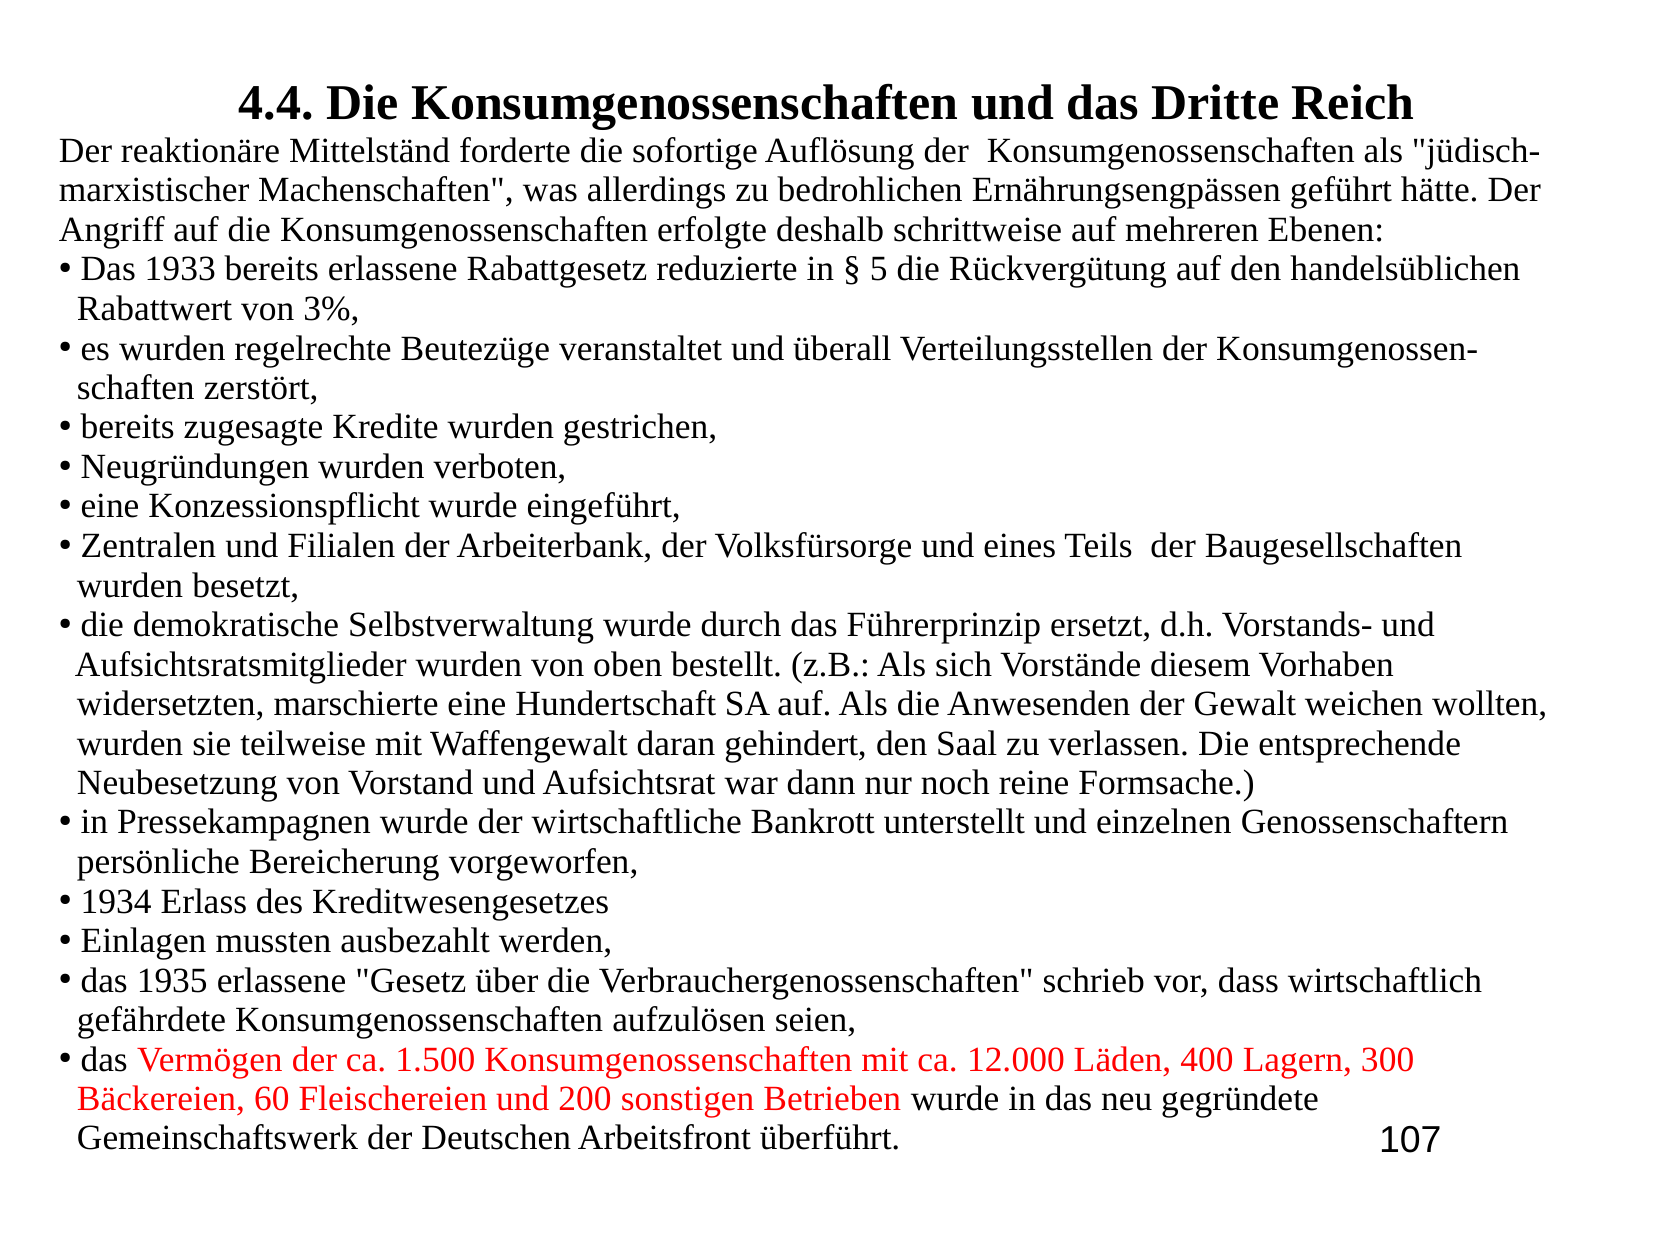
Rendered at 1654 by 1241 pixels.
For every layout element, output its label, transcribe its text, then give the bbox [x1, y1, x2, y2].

text_box [1364, 1111, 1582, 1182]
text_box 4.4. Die Konsumgenossenschaften und das Dritte Reich Der reaktionäre Mittelständ forderte die sofortige Auflösung der Konsumgenossenschaften als "jüdisch-marxistischer Machenschaften", was allerdings zu bedrohlichen Ernährungsengpässen geführt hätte. Der Angriff auf die Konsumgenossenschaften erfolgte deshalb schrittweise auf mehreren Ebenen: Das 1933 bereits erlassene Rabattgesetz reduzierte in § 5 die Rückvergütung auf den handelsüblichen Rabattwert von 3%, es wurden regelrechte Beutezüge veranstaltet und überall Verteilungsstellen der Konsumgenossen- schaften zerstört, bereits zugesagte Kredite wurden gestrichen, Neugründungen wurden verboten, eine Konzessionspflicht wurde eingeführt, Zentralen und Filialen der Arbeiterbank, der Volksfürsorge und eines Teils der Baugesellschaften wurden besetzt, die demokratische Selbstverwaltung wurde durch das Führerprinzip ersetzt, d.h. Vorstands- und Aufsichtsratsmitglieder wurden von oben bestellt. (z.B.: Als sich Vorstände diesem Vorhaben widersetzten, marschierte eine Hundertschaft SA auf. Als die Anwesenden der Gewalt weichen wollten, wurden sie teilweise mit Waffengewalt daran gehindert, den Saal zu verlassen. Die entsprechende Neubesetzung von Vorstand und Aufsichtsrat war dann nur noch reine Formsache.) in Pressekampagnen wurde der wirtschaftliche Bankrott unterstellt und einzelnen Genossenschaftern persönliche Bereicherung vorgeworfen, 1934 Erlass des Kreditwesengesetzes Einlagen mussten ausbezahlt werden, das 1935 erlassene "Gesetz über die Verbrauchergenossenschaften" schrieb vor, dass wirtschaftlich gefährdete Konsumgenossenschaften aufzulösen seien, das Vermögen der ca. 1.500 Konsumgenossenschaften mit ca. 12.000 Läden, 400 Lagern, 300 Bäckereien, 60 Fleischereien und 200 sonstigen Betrieben wurde in das neu gegründete Gemeinschaftswerk der Deutschen Arbeitsfront überführt. [44, 67, 1610, 1166]
